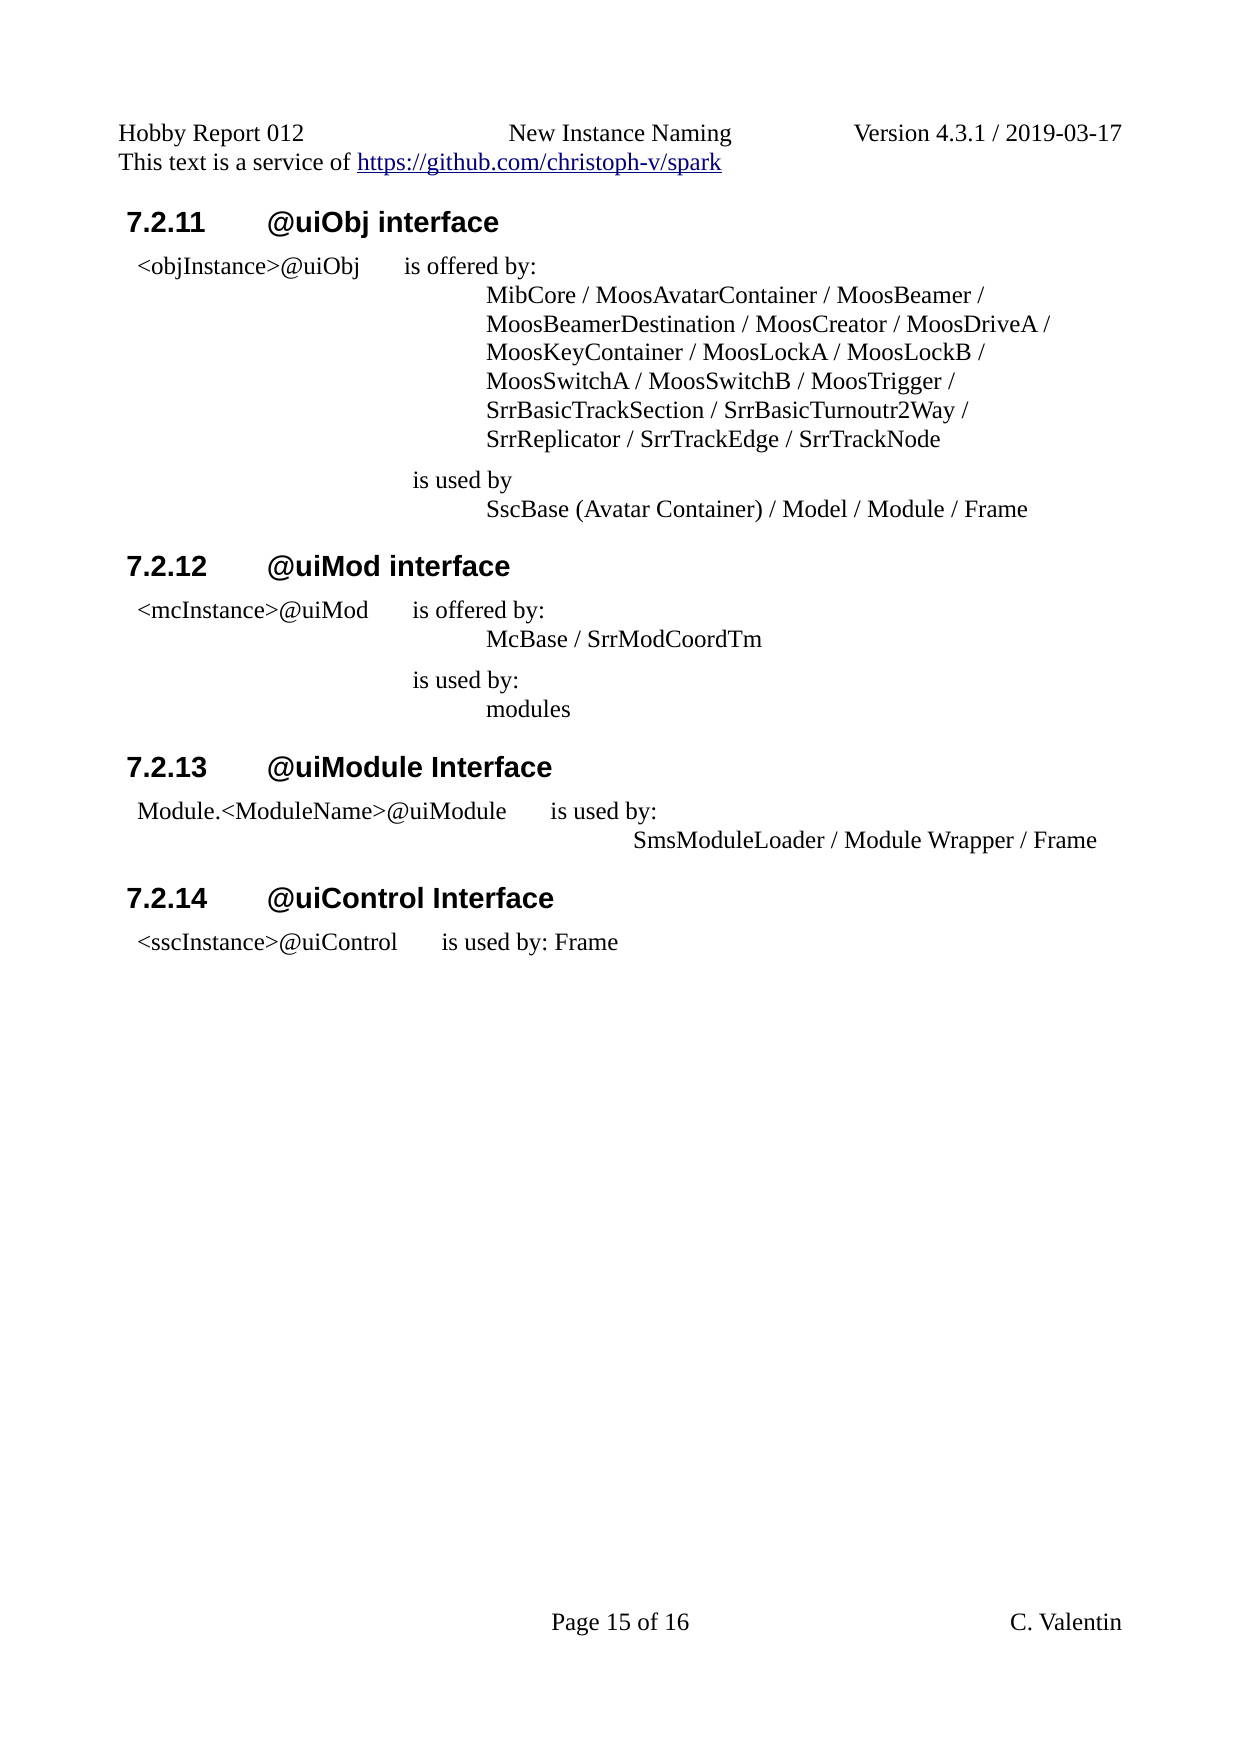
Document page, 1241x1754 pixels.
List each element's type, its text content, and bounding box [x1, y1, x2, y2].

text <objInstance>@uiObj is offered by: MibCore / MoosAvatarContainer / MoosBeamer / MoosBeamerDestination / MoosCreator / MoosDriveA / MoosKeyContainer / MoosLockA / MoosLockB / MoosSwitchA / MoosSwitchB / MoosTrigger / SrrBasicTrackSection / SrrBasicTurnoutr2Way / SrrReplicator / SrrTrackEdge / SrrTrackNode [118, 251, 1122, 452]
text <mcInstance>@uiMod is offered by: McBase / SrrModCoordTm [118, 596, 1122, 653]
text is used by SscBase (Avatar Container) / Model / Module / Frame [118, 465, 1122, 522]
subtitle @uiControl Interface [118, 881, 1122, 914]
text is used by: modules [118, 666, 1122, 723]
text <sscInstance>@uiControl is used by: Frame [118, 927, 1122, 956]
subtitle @uiMod interface [118, 549, 1122, 583]
subtitle @uiObj interface [118, 205, 1122, 239]
text Module.<ModuleName>@uiModule is used by: SmsModuleLoader / Module Wrapper / Frame [118, 796, 1122, 854]
subtitle @uiModule Interface [118, 750, 1122, 784]
